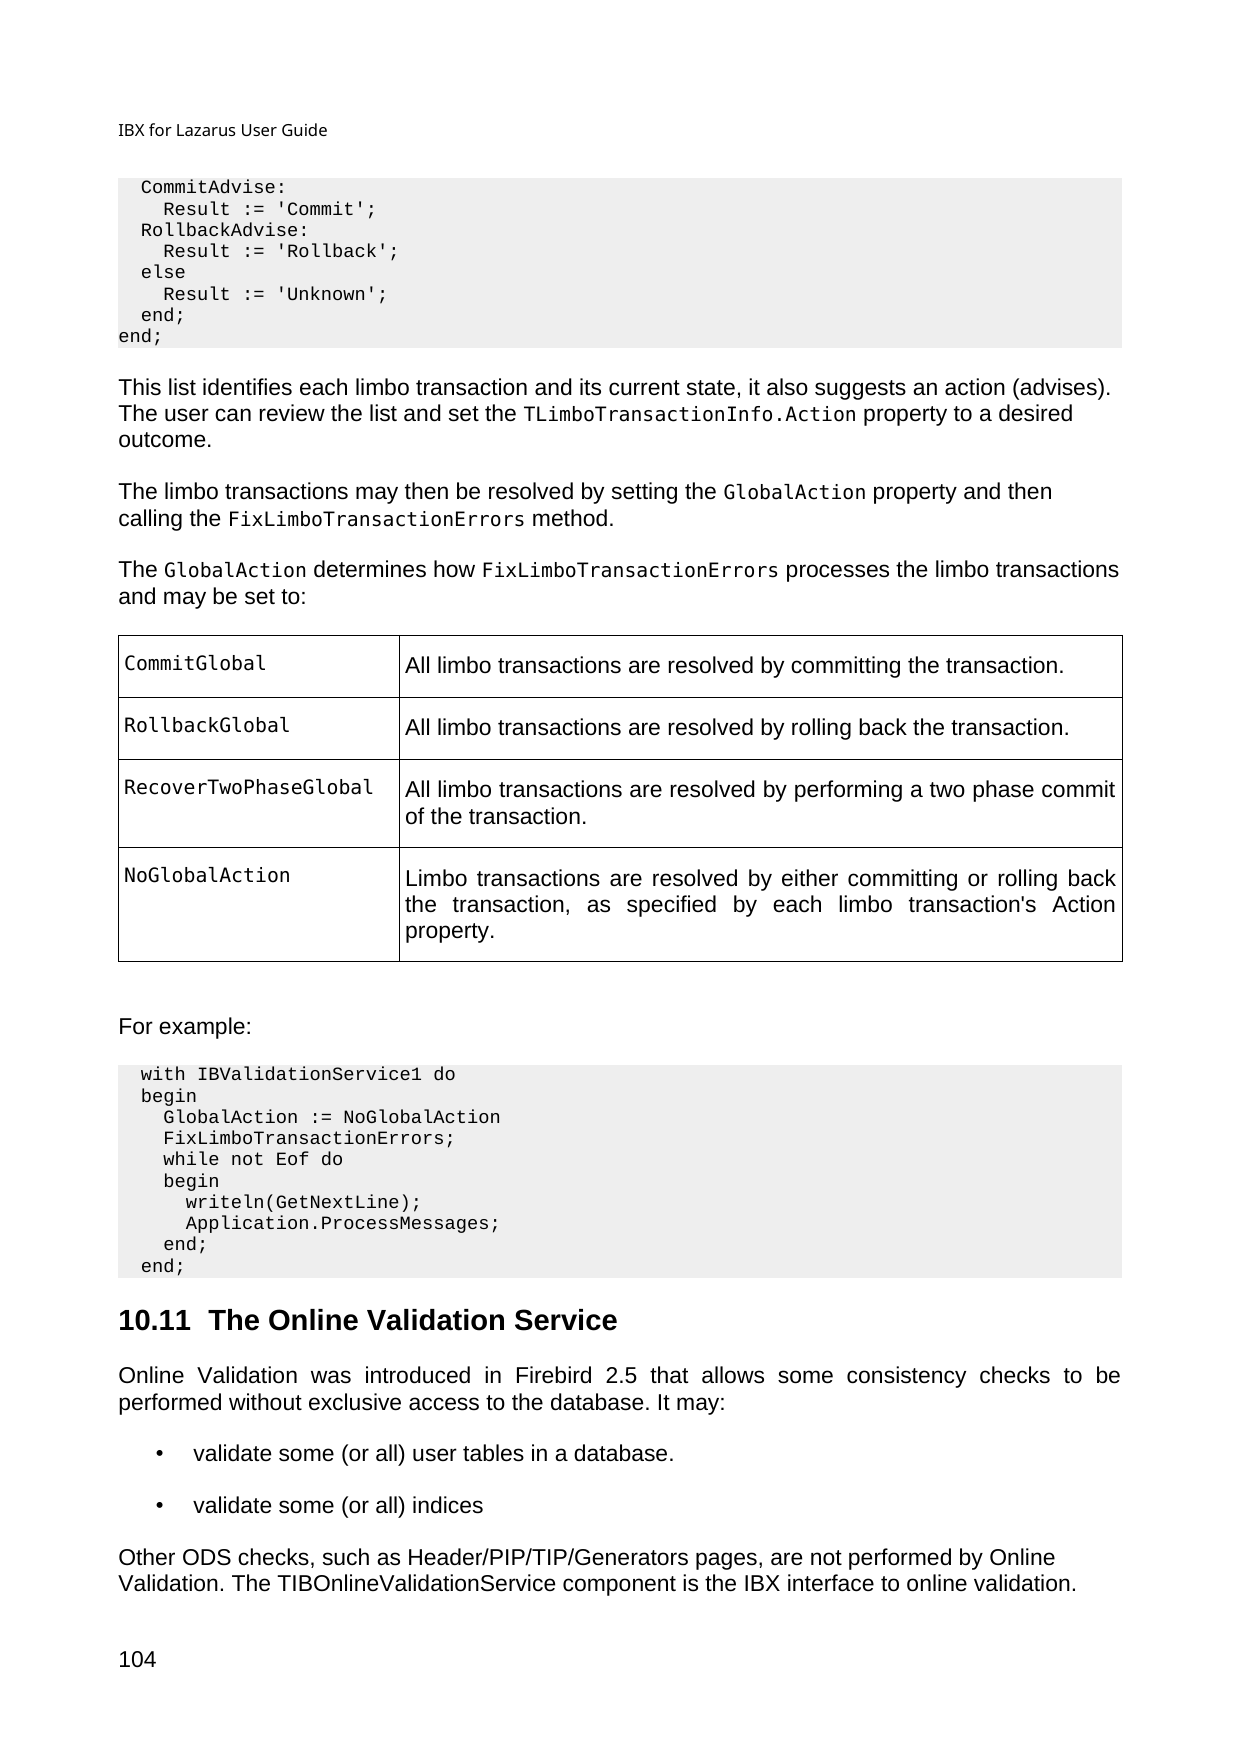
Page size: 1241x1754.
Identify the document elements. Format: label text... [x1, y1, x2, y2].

table_header CommitGlobal [119, 636, 399, 697]
text The limbo transactions may then be resolved by setting the GlobalAction property and then calling the FixLimboTransactionErrors method. [118, 478, 1122, 531]
text GlobalAction := NoGlobalAction [118, 1108, 1122, 1129]
list validate some (or all) user tables in a database. [156, 1440, 1122, 1466]
text end; [118, 1235, 1122, 1256]
text else [118, 263, 1122, 284]
text end; [118, 327, 1122, 348]
table_cell NoGlobalAction [119, 848, 399, 961]
text Result := 'Rollback'; [118, 242, 1122, 263]
text begin [118, 1086, 1122, 1108]
text end; [118, 306, 1122, 327]
table_cell All limbo transactions are resolved by rolling back the transaction. [400, 698, 1122, 758]
text For example: [118, 1013, 1122, 1039]
text Online Validation was introduced in Firebird 2.5 that allows some consistency checks to be performed without exclusive access to the database. It may: [118, 1362, 1122, 1415]
text FixLimboTransactionErrors; [118, 1129, 1122, 1150]
text Application.ProcessMessages; [118, 1214, 1122, 1235]
text with IBValidationService1 do [118, 1065, 1122, 1086]
table_cell All limbo transactions are resolved by performing a two phase commit of the transaction. [400, 760, 1122, 847]
table_cell Limbo transactions are resolved by either committing or rolling back the transaction, as specified by each limbo transaction's Action property. [400, 848, 1122, 961]
text RollbackAdvise: [118, 221, 1122, 242]
table_cell RecoverTwoPhaseGlobal [119, 760, 399, 847]
text begin [118, 1171, 1122, 1193]
text end; [118, 1256, 1122, 1278]
text This list identifies each limbo transaction and its current state, it also suggests an action (advises). The user can review the list and set the TLimboTransactionInfo.Action property to a desired outcome. [118, 374, 1122, 453]
text while not Eof do [118, 1150, 1122, 1171]
text Result := 'Unknown'; [118, 284, 1122, 306]
text Other ODS checks, such as Header/PIP/TIP/Generators pages, are not performed by Online Validation. The TIBOnlineValidationService component is the IBX interface to online validation. [118, 1544, 1122, 1596]
list validate some (or all) indices [156, 1492, 1122, 1518]
text writeln(GetNextLine); [118, 1193, 1122, 1214]
subtitle The Online Validation Service [118, 1303, 1122, 1337]
text CommitAdvise: [118, 178, 1122, 199]
table_header All limbo transactions are resolved by committing the transaction. [400, 636, 1122, 697]
text Result := 'Commit'; [118, 199, 1122, 221]
text The GlobalAction determines how FixLimboTransactionErrors processes the limbo transactions and may be set to: [118, 556, 1122, 609]
table_cell RollbackGlobal [119, 698, 399, 758]
